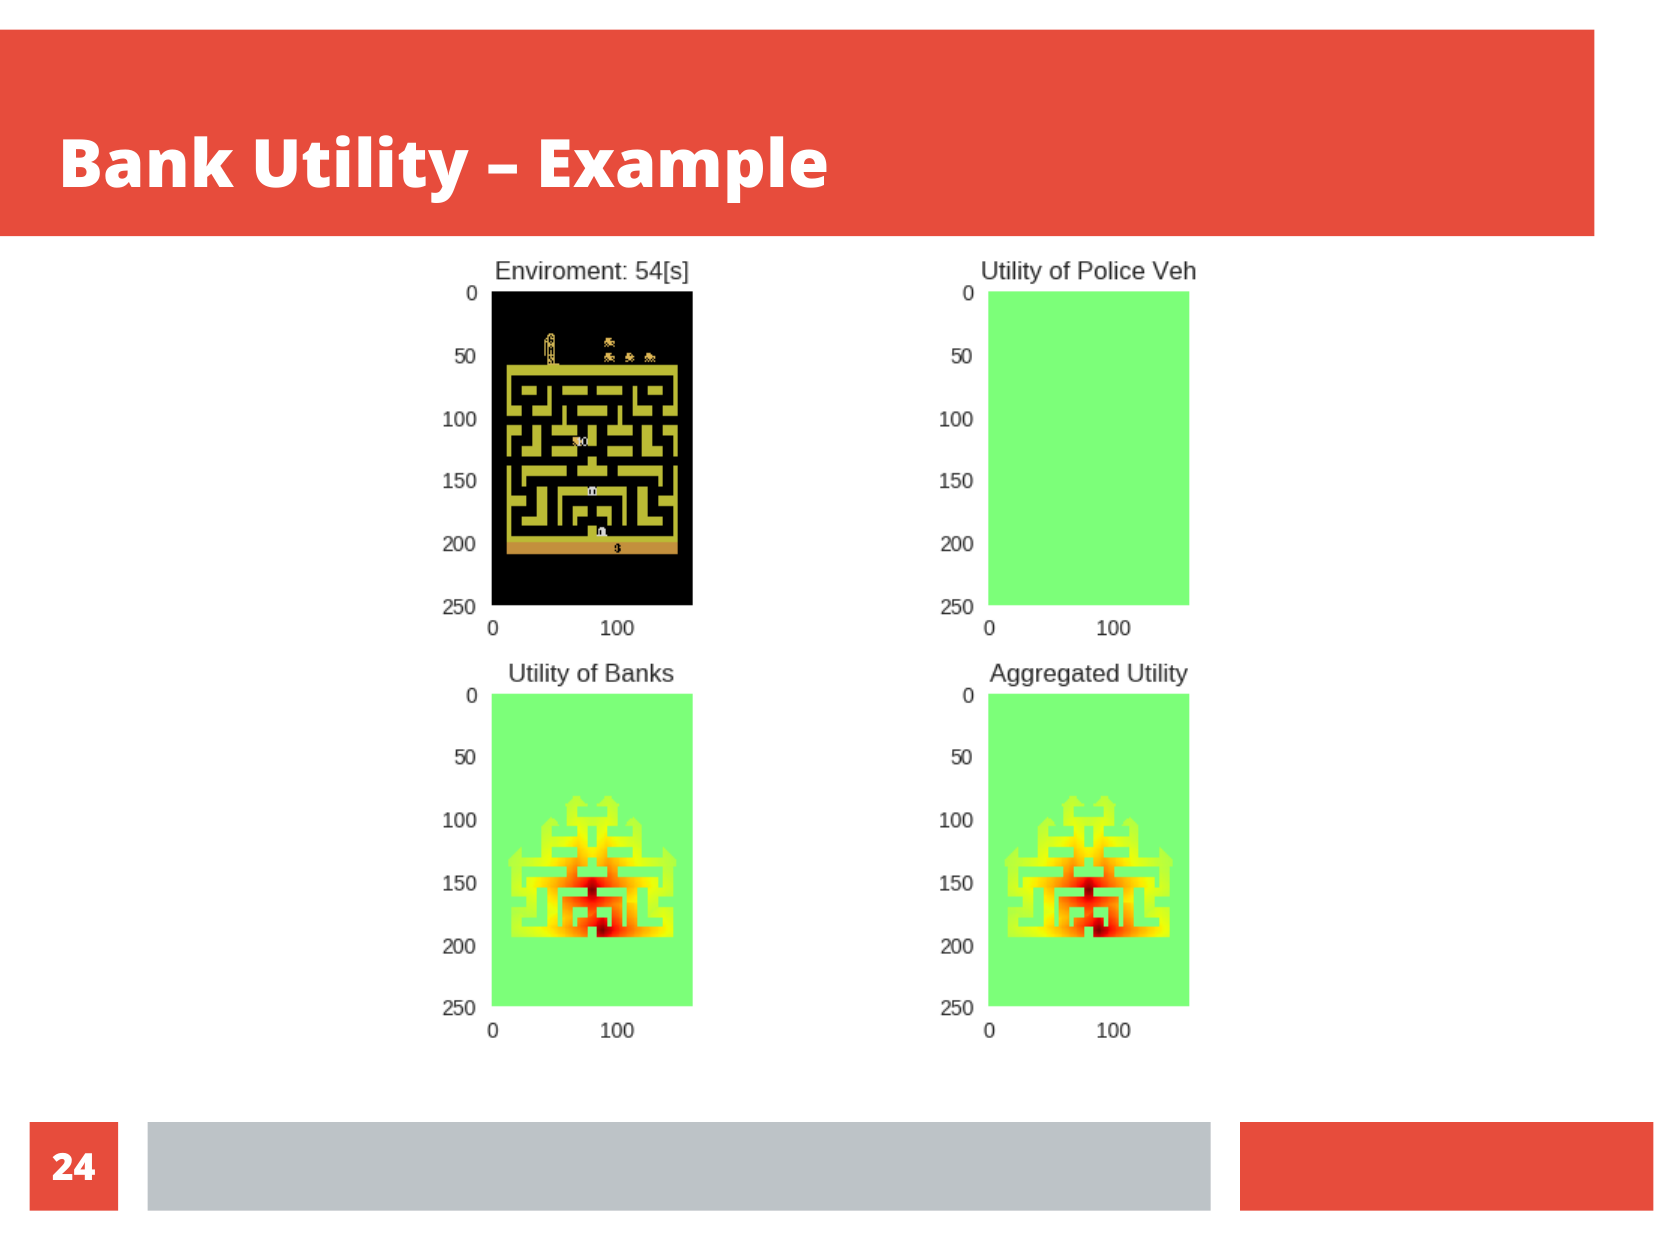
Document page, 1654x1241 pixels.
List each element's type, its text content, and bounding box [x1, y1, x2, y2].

picture [240, 239, 1440, 1065]
title Bank Utility – Example [59, 59, 1595, 207]
